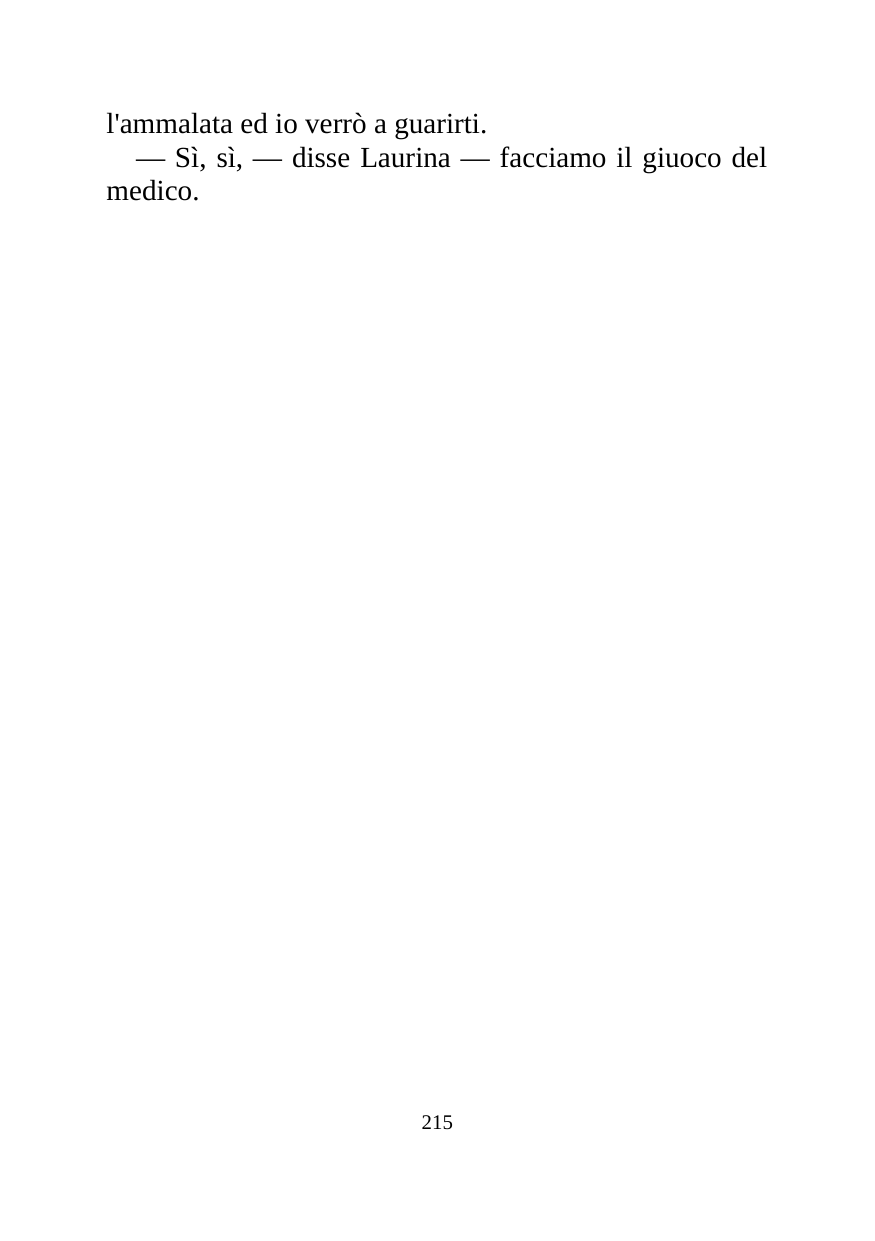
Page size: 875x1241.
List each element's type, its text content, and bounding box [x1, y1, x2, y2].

text — Sì, sì, — disse Laurina — facciamo il giuoco del medico. [106, 140, 768, 207]
text l'ammalata ed io verrò a guarirti. [106, 106, 768, 140]
